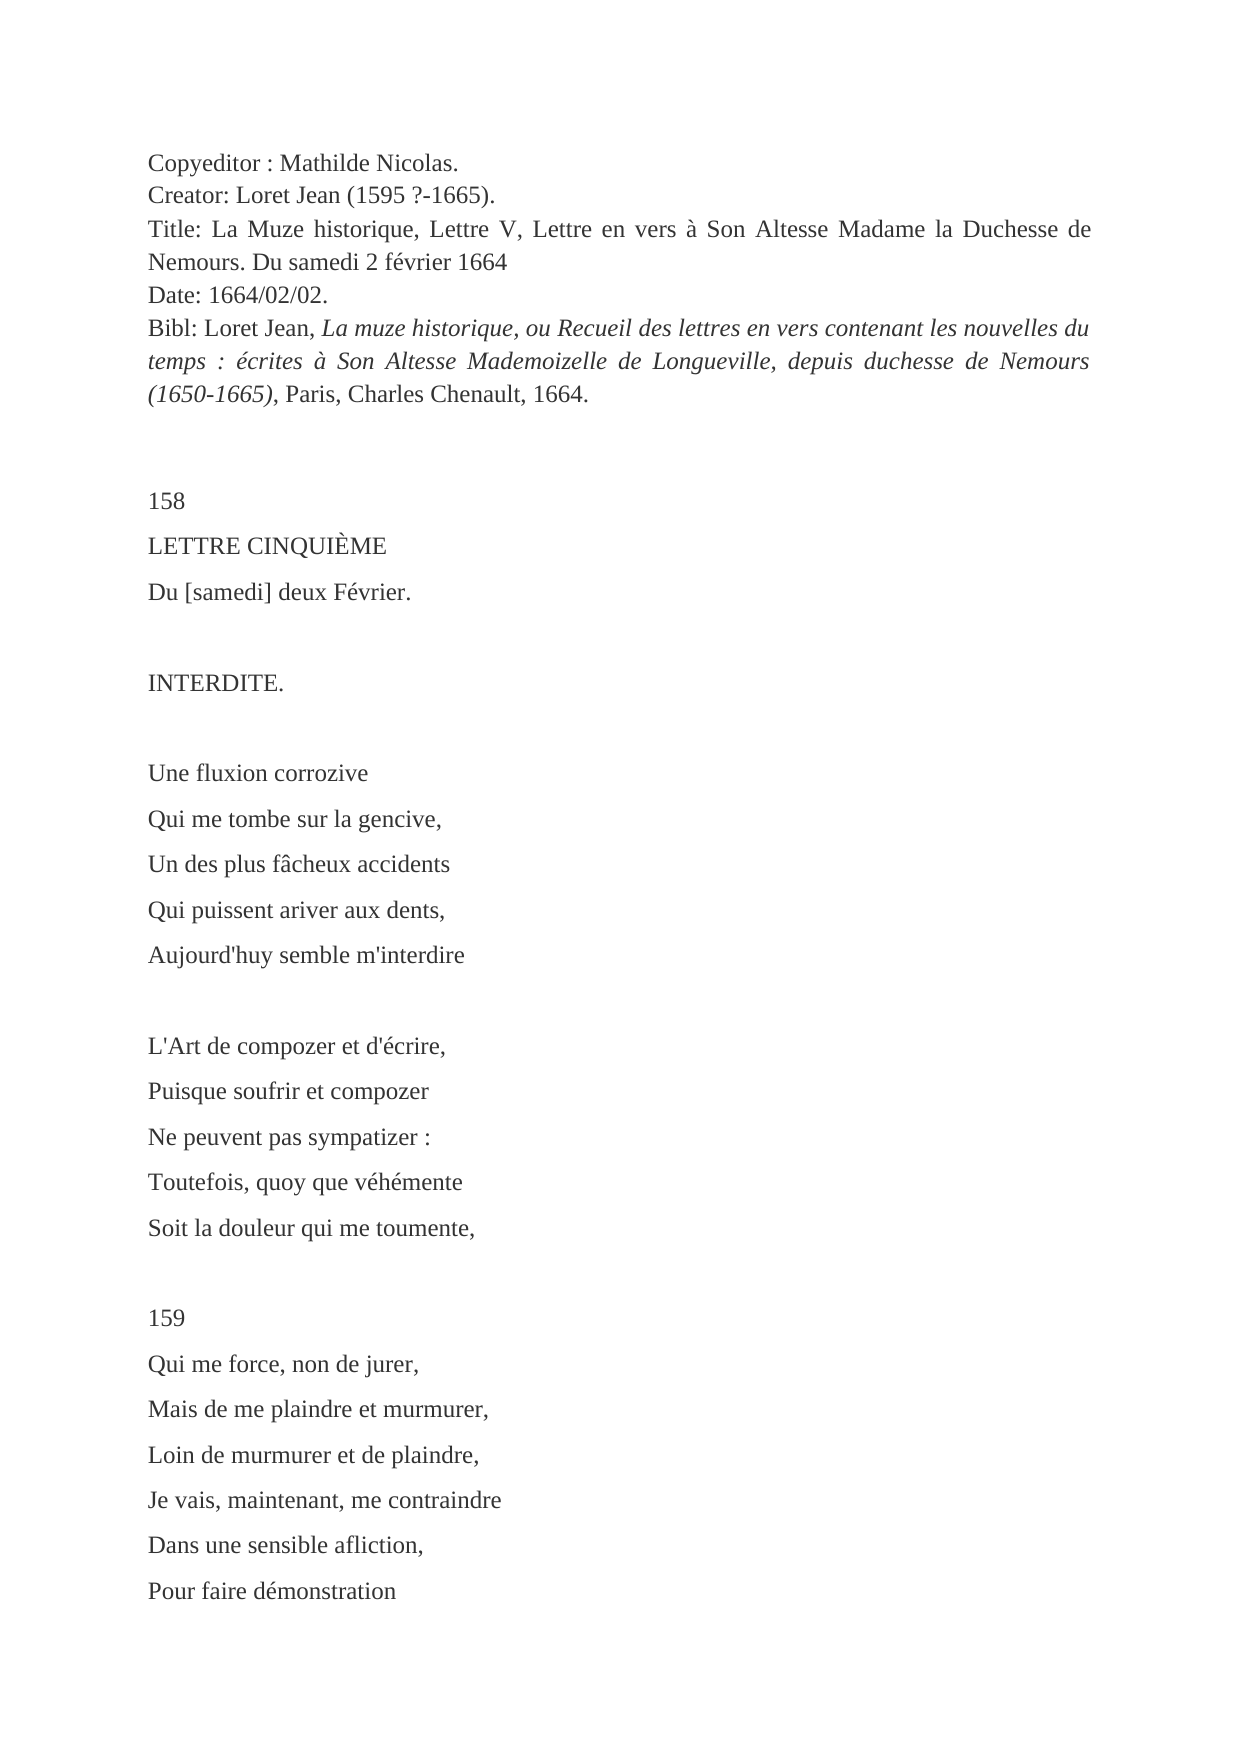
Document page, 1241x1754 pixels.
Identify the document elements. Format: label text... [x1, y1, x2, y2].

text Title: La Muze historique, Lettre V, Lettre en vers à Son Altesse Madame la Duchesse de Nemours. Du samedi 2 février 1664 [148, 214, 1093, 275]
text Dans une sensible afliction, [148, 1531, 1093, 1559]
text Mais de me plaindre et murmurer, [148, 1394, 1093, 1423]
text Qui me tombe sur la gencive, [148, 804, 1093, 833]
text Bibl: Loret Jean, La muze historique, ou Recueil des lettres en vers contenant les nouvelles du temps : écrites à Son Altesse Mademoizelle de Longueville, depuis duchesse de Nemours (1650-1665), Paris, Charles Chenault, 1664. [148, 313, 1093, 407]
text LETTRE CINQUIÈME [148, 531, 1093, 560]
text INTERDITE. [148, 668, 1093, 696]
text Qui me force, non de jurer, [148, 1349, 1093, 1378]
text Puisque soufrir et compozer [148, 1076, 1093, 1105]
text Copyeditor : Mathilde Nicolas. [148, 148, 1093, 176]
text Une fluxion corrozive [148, 758, 1093, 787]
text Date: 1664/02/02. [148, 280, 1093, 308]
text Un des plus fâcheux accidents [148, 849, 1093, 878]
text Je vais, maintenant, me contraindre [148, 1485, 1093, 1514]
text 159 [148, 1303, 1093, 1332]
text Pour faire démonstration [148, 1576, 1093, 1605]
text Creator: Loret Jean (1595 ?-1665). [148, 181, 1093, 209]
text Loin de murmurer et de plaindre, [148, 1440, 1093, 1468]
text 158 [148, 486, 1093, 515]
text Ne peuvent pas sympatizer : [148, 1122, 1093, 1151]
text L'Art de compozer et d'écrire, [148, 1031, 1093, 1060]
text Du [samedi] deux Février. [148, 577, 1093, 606]
text Aujourd'huy semble m'interdire [148, 940, 1093, 969]
text Toutefois, quoy que véhémente [148, 1167, 1093, 1196]
text Soit la douleur qui me toumente, [148, 1213, 1093, 1241]
text Qui puissent ariver aux dents, [148, 895, 1093, 923]
